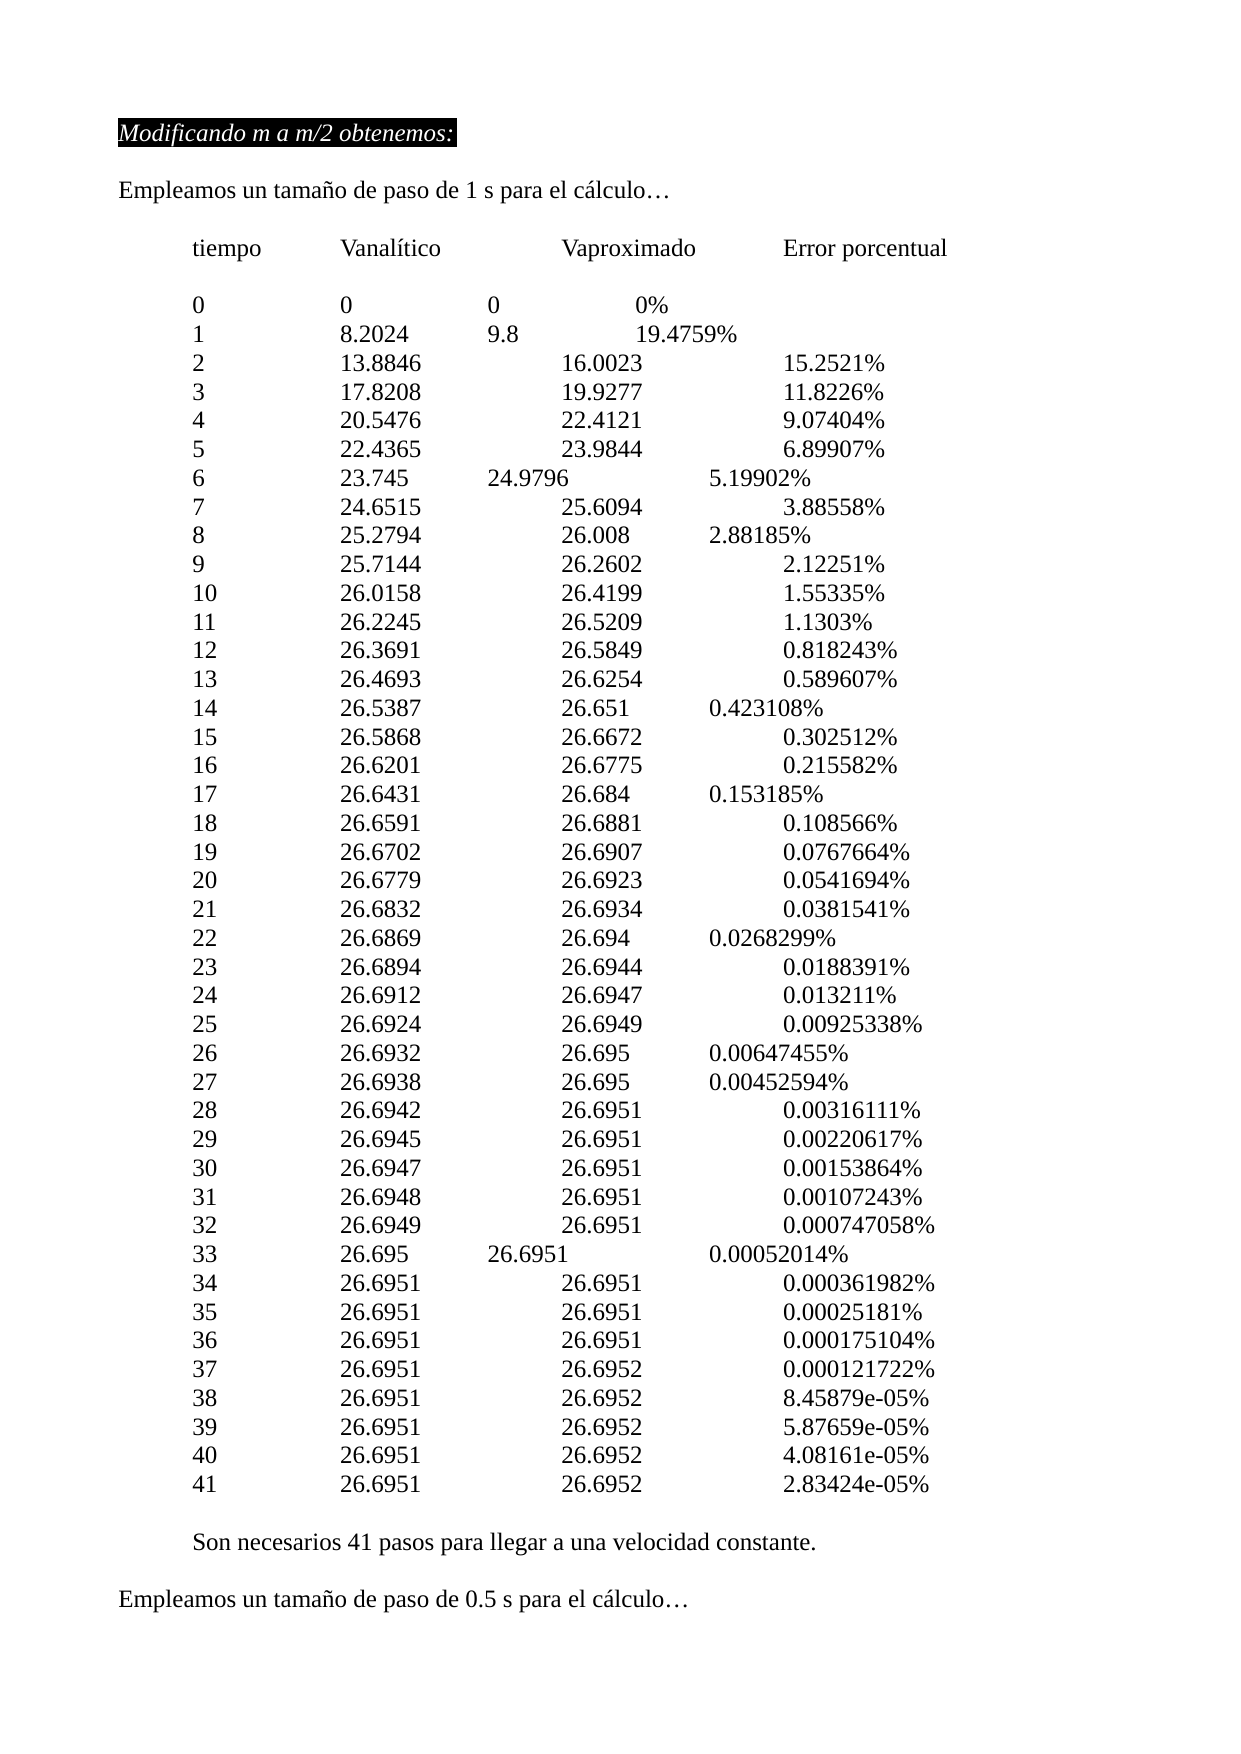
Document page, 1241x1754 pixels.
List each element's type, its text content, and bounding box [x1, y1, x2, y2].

text tiempo Vanalítico Vaproximado Error porcentual [118, 233, 1122, 262]
text 17 26.6431 26.684 0.153185% [118, 779, 1122, 808]
text Son necesarios 41 pasos para llegar a una velocidad constante. [118, 1527, 1122, 1556]
text 20 26.6779 26.6923 0.0541694% [118, 866, 1122, 894]
text 18 26.6591 26.6881 0.108566% [118, 808, 1122, 837]
text 41 26.6951 26.6952 2.83424e-05% [118, 1469, 1122, 1498]
text 3 17.8208 19.9277 11.8226% [118, 377, 1122, 406]
text 40 26.6951 26.6952 4.08161e-05% [118, 1441, 1122, 1469]
text 34 26.6951 26.6951 0.000361982% [118, 1268, 1122, 1297]
text 23 26.6894 26.6944 0.0188391% [118, 952, 1122, 981]
text 39 26.6951 26.6952 5.87659e-05% [118, 1412, 1122, 1441]
text 4 20.5476 22.4121 9.07404% [118, 406, 1122, 434]
text 19 26.6702 26.6907 0.0767664% [118, 837, 1122, 866]
text 32 26.6949 26.6951 0.000747058% [118, 1211, 1122, 1239]
text 31 26.6948 26.6951 0.00107243% [118, 1182, 1122, 1211]
text Empleamos un tamaño de paso de 0.5 s para el cálculo… [118, 1584, 1122, 1613]
text 12 26.3691 26.5849 0.818243% [118, 636, 1122, 664]
text 15 26.5868 26.6672 0.302512% [118, 722, 1122, 751]
text 0 0 0 0% [118, 291, 1122, 319]
text Modificando m a m/2 obtenemos: [118, 118, 1122, 147]
text 6 23.745 24.9796 5.19902% [118, 463, 1122, 492]
text 33 26.695 26.6951 0.00052014% [118, 1239, 1122, 1268]
text 37 26.6951 26.6952 0.000121722% [118, 1354, 1122, 1383]
text 26 26.6932 26.695 0.00647455% [118, 1038, 1122, 1067]
text 9 25.7144 26.2602 2.12251% [118, 549, 1122, 578]
text 14 26.5387 26.651 0.423108% [118, 693, 1122, 722]
text 2 13.8846 16.0023 15.2521% [118, 348, 1122, 377]
text 28 26.6942 26.6951 0.00316111% [118, 1096, 1122, 1124]
text 8 25.2794 26.008 2.88185% [118, 521, 1122, 549]
text 27 26.6938 26.695 0.00452594% [118, 1067, 1122, 1096]
text 38 26.6951 26.6952 8.45879e-05% [118, 1383, 1122, 1412]
text 24 26.6912 26.6947 0.013211% [118, 981, 1122, 1009]
text 16 26.6201 26.6775 0.215582% [118, 751, 1122, 779]
text 7 24.6515 25.6094 3.88558% [118, 492, 1122, 521]
text 35 26.6951 26.6951 0.00025181% [118, 1297, 1122, 1326]
text 13 26.4693 26.6254 0.589607% [118, 664, 1122, 693]
text Empleamos un tamaño de paso de 1 s para el cálculo… [118, 176, 1122, 204]
text 11 26.2245 26.5209 1.1303% [118, 607, 1122, 636]
text 36 26.6951 26.6951 0.000175104% [118, 1326, 1122, 1354]
text 10 26.0158 26.4199 1.55335% [118, 578, 1122, 607]
text 25 26.6924 26.6949 0.00925338% [118, 1009, 1122, 1038]
text 1 8.2024 9.8 19.4759% [118, 319, 1122, 348]
text 5 22.4365 23.9844 6.89907% [118, 434, 1122, 463]
text 29 26.6945 26.6951 0.00220617% [118, 1124, 1122, 1153]
text 22 26.6869 26.694 0.0268299% [118, 923, 1122, 952]
text 21 26.6832 26.6934 0.0381541% [118, 894, 1122, 923]
text 30 26.6947 26.6951 0.00153864% [118, 1153, 1122, 1182]
